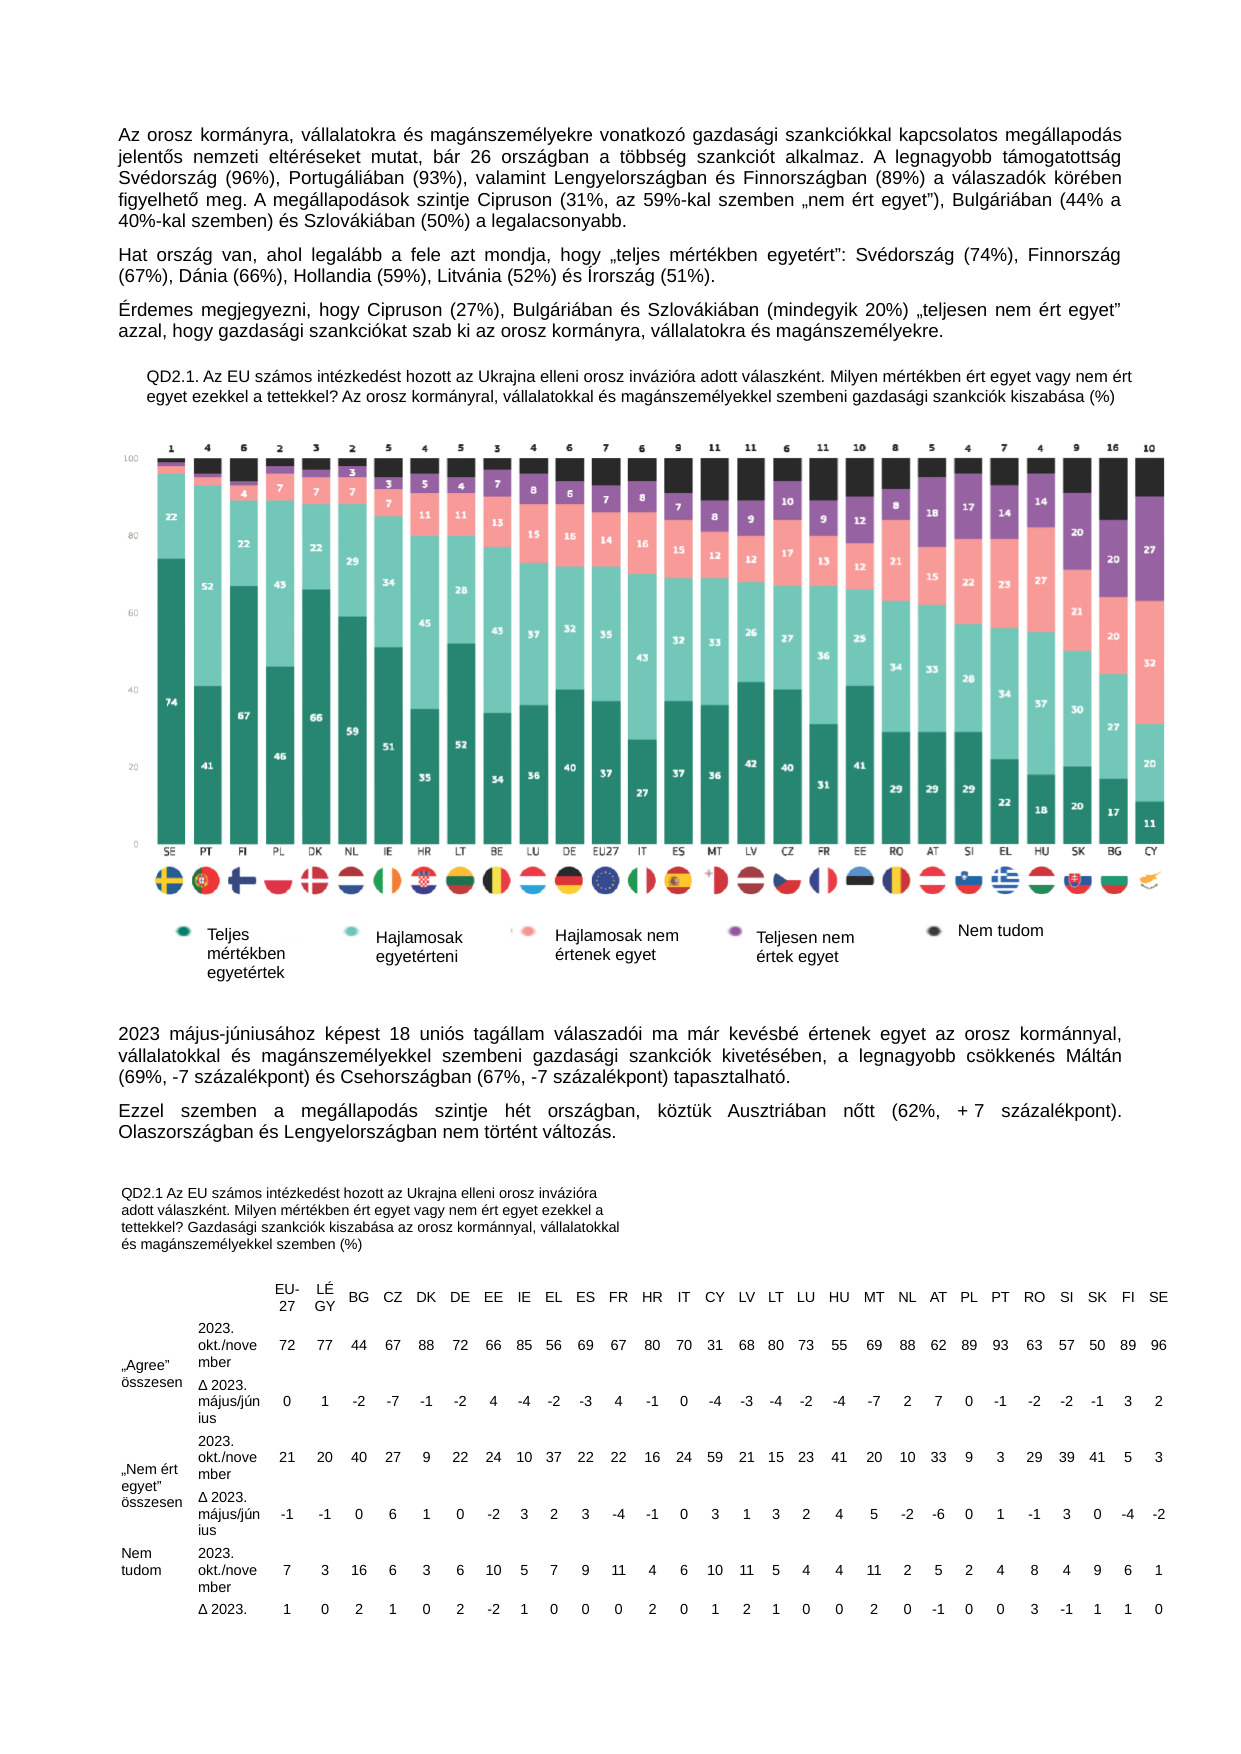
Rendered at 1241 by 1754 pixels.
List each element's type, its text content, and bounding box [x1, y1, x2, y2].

table_cell 8 [1016, 1542, 1052, 1598]
table_cell -1 [1081, 1373, 1114, 1429]
table_cell -4 [510, 1373, 538, 1429]
table_cell -4 [822, 1373, 856, 1429]
table_cell 10 [477, 1542, 510, 1598]
table_cell 0 [569, 1598, 602, 1621]
table_cell EE [477, 1278, 510, 1317]
table_cell -7 [376, 1373, 409, 1429]
table_cell 3 [984, 1430, 1016, 1486]
table_header QD2.1 Az EU számos intézkedést hozott az Ukrajna elleni orosz invázióra adott válaszként. Milyen mértékben ért egyet vagy nem ért egyet ezekkel a tettekkel? Gazdasági szankciók kiszabása az orosz kormánnyal, vállalatokkal és magánszemélyekkel szemben (%) [118, 1182, 635, 1255]
table_cell 9 [1081, 1542, 1114, 1598]
table_cell 2 [954, 1542, 984, 1598]
table_cell „Nem ért egyet” összesen [118, 1430, 195, 1542]
table_cell [732, 1255, 761, 1278]
table_cell 39 [1053, 1430, 1081, 1486]
table_cell 3 [510, 1486, 538, 1542]
table_cell 88 [409, 1317, 443, 1373]
table_cell 1 [732, 1486, 761, 1542]
table_cell 55 [822, 1317, 856, 1373]
table_cell [1142, 1255, 1175, 1278]
table_cell [892, 1255, 923, 1278]
table_cell 89 [1114, 1317, 1142, 1373]
table_cell -1 [409, 1373, 443, 1429]
table_cell 0 [822, 1598, 856, 1621]
table_cell 62 [923, 1317, 954, 1373]
table_cell 70 [670, 1317, 698, 1373]
table_cell BG [341, 1278, 376, 1317]
table_cell [698, 1255, 732, 1278]
table_cell 67 [602, 1317, 635, 1373]
table_cell 15 [761, 1430, 790, 1486]
table_cell [538, 1255, 569, 1278]
table_cell 21 [266, 1430, 308, 1486]
table_cell 4 [477, 1373, 510, 1429]
table_cell 59 [698, 1430, 732, 1486]
table_cell 0 [954, 1373, 984, 1429]
table_cell -6 [923, 1486, 954, 1542]
table_cell SK [1081, 1278, 1114, 1317]
table_cell -2 [443, 1373, 477, 1429]
table_cell HR [635, 1278, 669, 1317]
table_cell -2 [1016, 1373, 1052, 1429]
table_cell 0 [984, 1598, 1016, 1621]
table_cell 0 [1142, 1598, 1175, 1621]
table_cell -2 [538, 1373, 569, 1429]
table_cell 16 [341, 1542, 376, 1598]
table_cell RO [1016, 1278, 1052, 1317]
table_cell 72 [443, 1317, 477, 1373]
table_cell 20 [856, 1430, 892, 1486]
table_cell 44 [341, 1317, 376, 1373]
table_cell [856, 1255, 892, 1278]
table_header [1016, 1182, 1052, 1255]
table_cell 3 [409, 1542, 443, 1598]
table_header [892, 1182, 923, 1255]
table_cell -2 [477, 1598, 510, 1621]
table_cell [954, 1255, 984, 1278]
table_header [822, 1182, 856, 1255]
table_cell 2023. okt./november [195, 1430, 266, 1486]
table_cell 0 [790, 1598, 822, 1621]
text Az orosz kormányra, vállalatokra és magánszemélyekre vonatkozó gazdasági szankciókkal kapcsolatos megállapodás jelentős nemzeti eltéréseket mutat, bár 26 országban a többség szankciót alkalmaz. A legnagyobb támogatottság Svédország (96%), Portugáliában (93%), valamint Lengyelországban és Finnországban (89%) a válaszadók körében figyelhető meg. A megállapodások szintje Cipruson (31%, az 59%-kal szemben „nem ért egyet”), Bulgáriában (44% a 40%-kal szemben) és Szlovákiában (50%) a legalacsonyabb. [118, 124, 1122, 232]
text Érdemes megjegyezni, hogy Cipruson (27%), Bulgáriában és Szlovákiában (mindegyik 20%) „teljesen nem ért egyet” azzal, hogy gazdasági szankciókat szab ki az orosz kormányra, vállalatokra és magánszemélyekre. [118, 299, 1122, 342]
table_cell 4 [984, 1542, 1016, 1598]
table_cell Δ 2023. május/június [195, 1486, 266, 1542]
table_cell 2 [892, 1373, 923, 1429]
table_cell 3 [1016, 1598, 1052, 1621]
table_cell -3 [732, 1373, 761, 1429]
table_cell 2 [538, 1486, 569, 1542]
table_cell Δ 2023. május/június [195, 1373, 266, 1429]
table_cell -7 [856, 1373, 892, 1429]
table_cell CY [698, 1278, 732, 1317]
table_cell 6 [376, 1542, 409, 1598]
table_cell 2 [892, 1542, 923, 1598]
table_cell 6 [376, 1486, 409, 1542]
table_cell 0 [1081, 1486, 1114, 1542]
table_cell 21 [732, 1430, 761, 1486]
table_cell 3 [308, 1542, 341, 1598]
table_cell 69 [569, 1317, 602, 1373]
table_cell 9 [954, 1430, 984, 1486]
table_cell Δ 2023. [195, 1598, 266, 1621]
table_cell 4 [602, 1373, 635, 1429]
table_cell [376, 1255, 409, 1278]
table_header [856, 1182, 892, 1255]
table_cell 4 [1053, 1542, 1081, 1598]
table_cell -2 [892, 1486, 923, 1542]
table_cell -1 [984, 1373, 1016, 1429]
table_cell PL [954, 1278, 984, 1317]
table_cell 1 [376, 1598, 409, 1621]
table_header [635, 1182, 669, 1255]
table_cell [670, 1255, 698, 1278]
table_header [1081, 1182, 1114, 1255]
table_header [698, 1182, 732, 1255]
table_cell 1 [761, 1598, 790, 1621]
table_cell 7 [266, 1542, 308, 1598]
table_cell [195, 1255, 266, 1278]
table_header [1114, 1182, 1142, 1255]
table_cell [923, 1255, 954, 1278]
table_cell [1081, 1255, 1114, 1278]
table_cell 3 [761, 1486, 790, 1542]
table_cell 0 [443, 1486, 477, 1542]
table_cell 0 [341, 1486, 376, 1542]
table_cell [118, 1278, 195, 1317]
table_cell [1053, 1255, 1081, 1278]
table_cell 67 [376, 1317, 409, 1373]
table_cell -4 [698, 1373, 732, 1429]
table_cell 80 [761, 1317, 790, 1373]
table_cell 0 [670, 1598, 698, 1621]
table_cell 93 [984, 1317, 1016, 1373]
table_cell 6 [443, 1542, 477, 1598]
table_cell 22 [602, 1430, 635, 1486]
table_cell 5 [856, 1486, 892, 1542]
table_cell IE [510, 1278, 538, 1317]
table_cell [790, 1255, 822, 1278]
table_cell 7 [538, 1542, 569, 1598]
text 2023 május-júniusához képest 18 uniós tagállam válaszadói ma már kevésbé értenek egyet az orosz kormánnyal, vállalatokkal és magánszemélyekkel szembeni gazdasági szankciók kivetésében, a legnagyobb csökkenés Máltán (69%, -7 százalékpont) és Csehországban (67%, -7 százalékpont) tapasztalható. [118, 1023, 1122, 1088]
table_cell -2 [1142, 1486, 1175, 1542]
table_cell FI [1114, 1278, 1142, 1317]
table_cell 24 [670, 1430, 698, 1486]
table_cell 73 [790, 1317, 822, 1373]
table_cell 1 [510, 1598, 538, 1621]
table_cell 1 [984, 1486, 1016, 1542]
table_cell 3 [1053, 1486, 1081, 1542]
table_cell [477, 1255, 510, 1278]
table_cell 1 [1114, 1598, 1142, 1621]
table_cell 89 [954, 1317, 984, 1373]
table_cell 0 [538, 1598, 569, 1621]
table_cell 22 [443, 1430, 477, 1486]
table_cell 3 [569, 1486, 602, 1542]
table_cell [635, 1255, 669, 1278]
table_cell 29 [1016, 1430, 1052, 1486]
table_cell 1 [266, 1598, 308, 1621]
table_cell NL [892, 1278, 923, 1317]
table_cell -1 [635, 1486, 669, 1542]
table_cell 77 [308, 1317, 341, 1373]
table_cell 1 [1142, 1542, 1175, 1598]
table_cell 57 [1053, 1317, 1081, 1373]
table_cell 1 [698, 1598, 732, 1621]
table_cell 9 [409, 1430, 443, 1486]
table_cell 6 [670, 1542, 698, 1598]
table_cell [761, 1255, 790, 1278]
table_cell [118, 1255, 195, 1278]
table_cell -2 [477, 1486, 510, 1542]
table_cell 31 [698, 1317, 732, 1373]
table_cell [195, 1278, 266, 1317]
text Ezzel szemben a megállapodás szintje hét országban, köztük Ausztriában nőtt (62%, + 7 százalékpont). Olaszországban és Lengyelországban nem történt változás. [118, 1100, 1122, 1143]
table_cell 0 [308, 1598, 341, 1621]
table_header [923, 1182, 954, 1255]
table_cell [510, 1255, 538, 1278]
table_header [984, 1182, 1016, 1255]
table_cell 2 [732, 1598, 761, 1621]
table_cell 27 [376, 1430, 409, 1486]
table_cell 41 [1081, 1430, 1114, 1486]
table_cell -1 [923, 1598, 954, 1621]
table_cell PT [984, 1278, 1016, 1317]
table_cell 4 [822, 1486, 856, 1542]
table_cell „Agree” összesen [118, 1317, 195, 1429]
table_header [790, 1182, 822, 1255]
table_cell 96 [1142, 1317, 1175, 1373]
table_cell EL [538, 1278, 569, 1317]
table_cell 40 [341, 1430, 376, 1486]
table_cell 1 [409, 1486, 443, 1542]
table_cell DK [409, 1278, 443, 1317]
table_header [1142, 1182, 1175, 1255]
table_cell AT [923, 1278, 954, 1317]
table_cell 4 [822, 1542, 856, 1598]
table_cell 6 [1114, 1542, 1142, 1598]
picture [118, 440, 1174, 900]
table_cell 63 [1016, 1317, 1052, 1373]
table_cell 85 [510, 1317, 538, 1373]
table_cell [443, 1255, 477, 1278]
table_cell 20 [308, 1430, 341, 1486]
table_cell ES [569, 1278, 602, 1317]
table_cell 9 [569, 1542, 602, 1598]
table_cell 2 [790, 1486, 822, 1542]
table_header [761, 1182, 790, 1255]
table_cell 10 [698, 1542, 732, 1598]
table_cell 72 [266, 1317, 308, 1373]
table_header [1053, 1182, 1081, 1255]
table_cell [409, 1255, 443, 1278]
table_cell 2 [635, 1598, 669, 1621]
table_cell 2 [341, 1598, 376, 1621]
table_cell 3 [698, 1486, 732, 1542]
table_cell [266, 1255, 308, 1278]
table_cell -1 [1016, 1486, 1052, 1542]
table_cell [984, 1255, 1016, 1278]
table_cell -1 [308, 1486, 341, 1542]
table_cell 2 [1142, 1373, 1175, 1429]
table_header [954, 1182, 984, 1255]
table_cell 37 [538, 1430, 569, 1486]
table_cell LÉGY [308, 1278, 341, 1317]
table_cell -2 [341, 1373, 376, 1429]
table_cell 3 [1114, 1373, 1142, 1429]
table_cell 2 [856, 1598, 892, 1621]
table_cell 33 [923, 1430, 954, 1486]
table_cell 0 [409, 1598, 443, 1621]
table_cell LV [732, 1278, 761, 1317]
table_cell 1 [308, 1373, 341, 1429]
table_cell 66 [477, 1317, 510, 1373]
table_cell 2023. okt./november [195, 1542, 266, 1598]
table_cell 0 [602, 1598, 635, 1621]
table_header [732, 1182, 761, 1255]
table_cell LU [790, 1278, 822, 1317]
table_cell 0 [266, 1373, 308, 1429]
table_cell HU [822, 1278, 856, 1317]
table_cell Nem tudom [118, 1542, 195, 1621]
table_cell DE [443, 1278, 477, 1317]
table_cell -4 [761, 1373, 790, 1429]
table_cell -1 [266, 1486, 308, 1542]
table_cell [569, 1255, 602, 1278]
table_cell -2 [1053, 1373, 1081, 1429]
table_cell CZ [376, 1278, 409, 1317]
table_cell 2023. okt./november [195, 1317, 266, 1373]
table_cell MT [856, 1278, 892, 1317]
table_cell [602, 1255, 635, 1278]
table_cell 24 [477, 1430, 510, 1486]
table_cell 16 [635, 1430, 669, 1486]
table_cell 23 [790, 1430, 822, 1486]
table_cell 41 [822, 1430, 856, 1486]
text Hat ország van, ahol legalább a fele azt mondja, hogy „teljes mértékben egyetért”: Svédország (74%), Finnország (67%), Dánia (66%), Hollandia (59%), Litvánia (52%) és Írország (51%). [118, 244, 1122, 287]
table_cell 11 [602, 1542, 635, 1598]
table_cell SE [1142, 1278, 1175, 1317]
table_cell 1 [1081, 1598, 1114, 1621]
table_cell [1016, 1255, 1052, 1278]
table_cell -3 [569, 1373, 602, 1429]
table_cell 2 [443, 1598, 477, 1621]
table_cell 0 [954, 1598, 984, 1621]
table_cell 3 [1142, 1430, 1175, 1486]
table_cell FR [602, 1278, 635, 1317]
table_cell [308, 1255, 341, 1278]
table_cell LT [761, 1278, 790, 1317]
table_cell 10 [892, 1430, 923, 1486]
picture [161, 913, 949, 950]
table_cell SI [1053, 1278, 1081, 1317]
table_cell 5 [510, 1542, 538, 1598]
table_cell 11 [856, 1542, 892, 1598]
table_cell 4 [635, 1542, 669, 1598]
table_cell [341, 1255, 376, 1278]
table_cell -1 [1053, 1598, 1081, 1621]
table_cell 5 [761, 1542, 790, 1598]
table_cell [822, 1255, 856, 1278]
table_cell 88 [892, 1317, 923, 1373]
table_cell 10 [510, 1430, 538, 1486]
table_cell 56 [538, 1317, 569, 1373]
table_cell 69 [856, 1317, 892, 1373]
table_cell 4 [790, 1542, 822, 1598]
table_cell 22 [569, 1430, 602, 1486]
table_cell 50 [1081, 1317, 1114, 1373]
table_cell 5 [923, 1542, 954, 1598]
table_cell 11 [732, 1542, 761, 1598]
table_cell 0 [954, 1486, 984, 1542]
table_cell -1 [635, 1373, 669, 1429]
table_cell IT [670, 1278, 698, 1317]
table_cell 68 [732, 1317, 761, 1373]
table_cell -4 [602, 1486, 635, 1542]
table_cell 0 [892, 1598, 923, 1621]
table_cell [1114, 1255, 1142, 1278]
table_header [670, 1182, 698, 1255]
table_cell 80 [635, 1317, 669, 1373]
table_cell 5 [1114, 1430, 1142, 1486]
table_cell -2 [790, 1373, 822, 1429]
table_cell 7 [923, 1373, 954, 1429]
table_cell 0 [670, 1486, 698, 1542]
table_cell -4 [1114, 1486, 1142, 1542]
table_cell 0 [670, 1373, 698, 1429]
table_cell EU-27 [266, 1278, 308, 1317]
